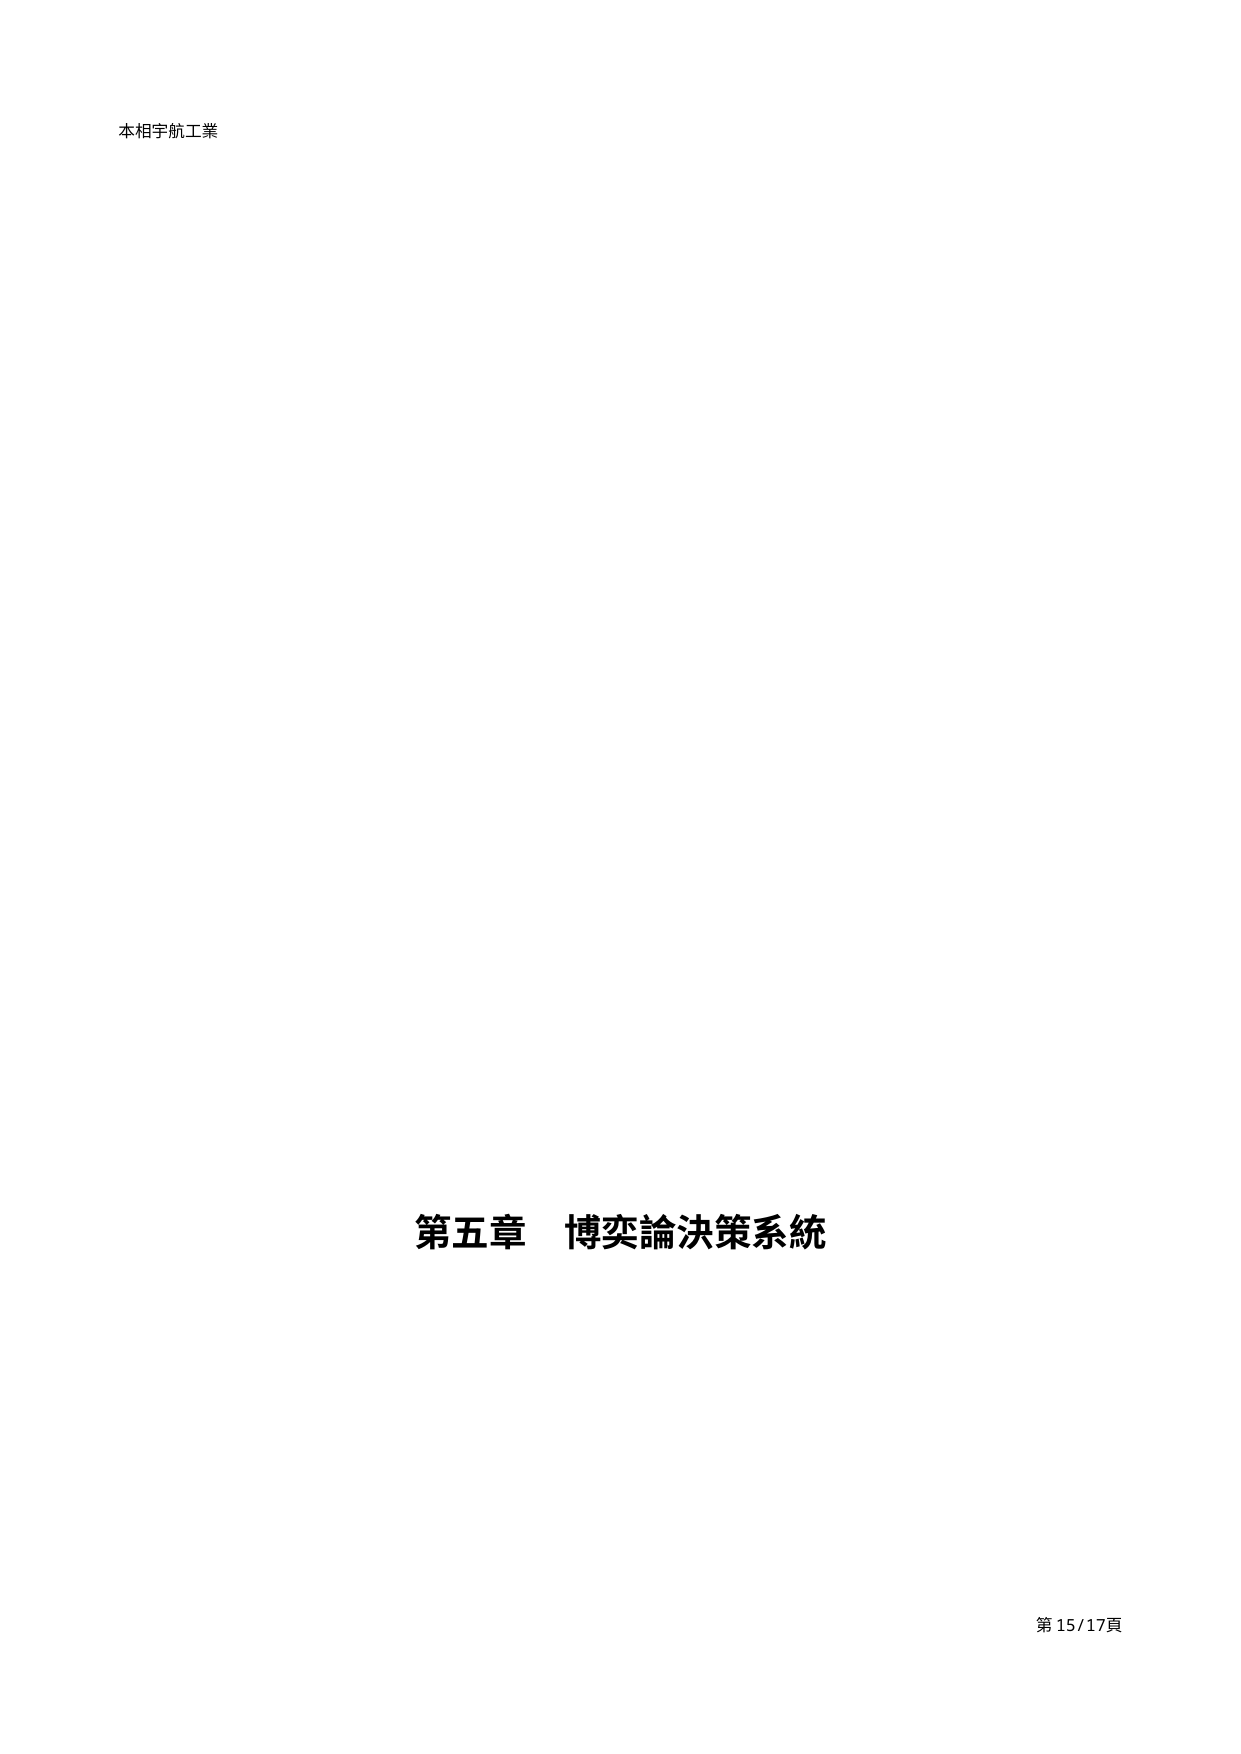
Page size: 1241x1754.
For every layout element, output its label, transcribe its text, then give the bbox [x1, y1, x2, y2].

subtitle 第五章 博奕論決策系統 [118, 1203, 1122, 1257]
